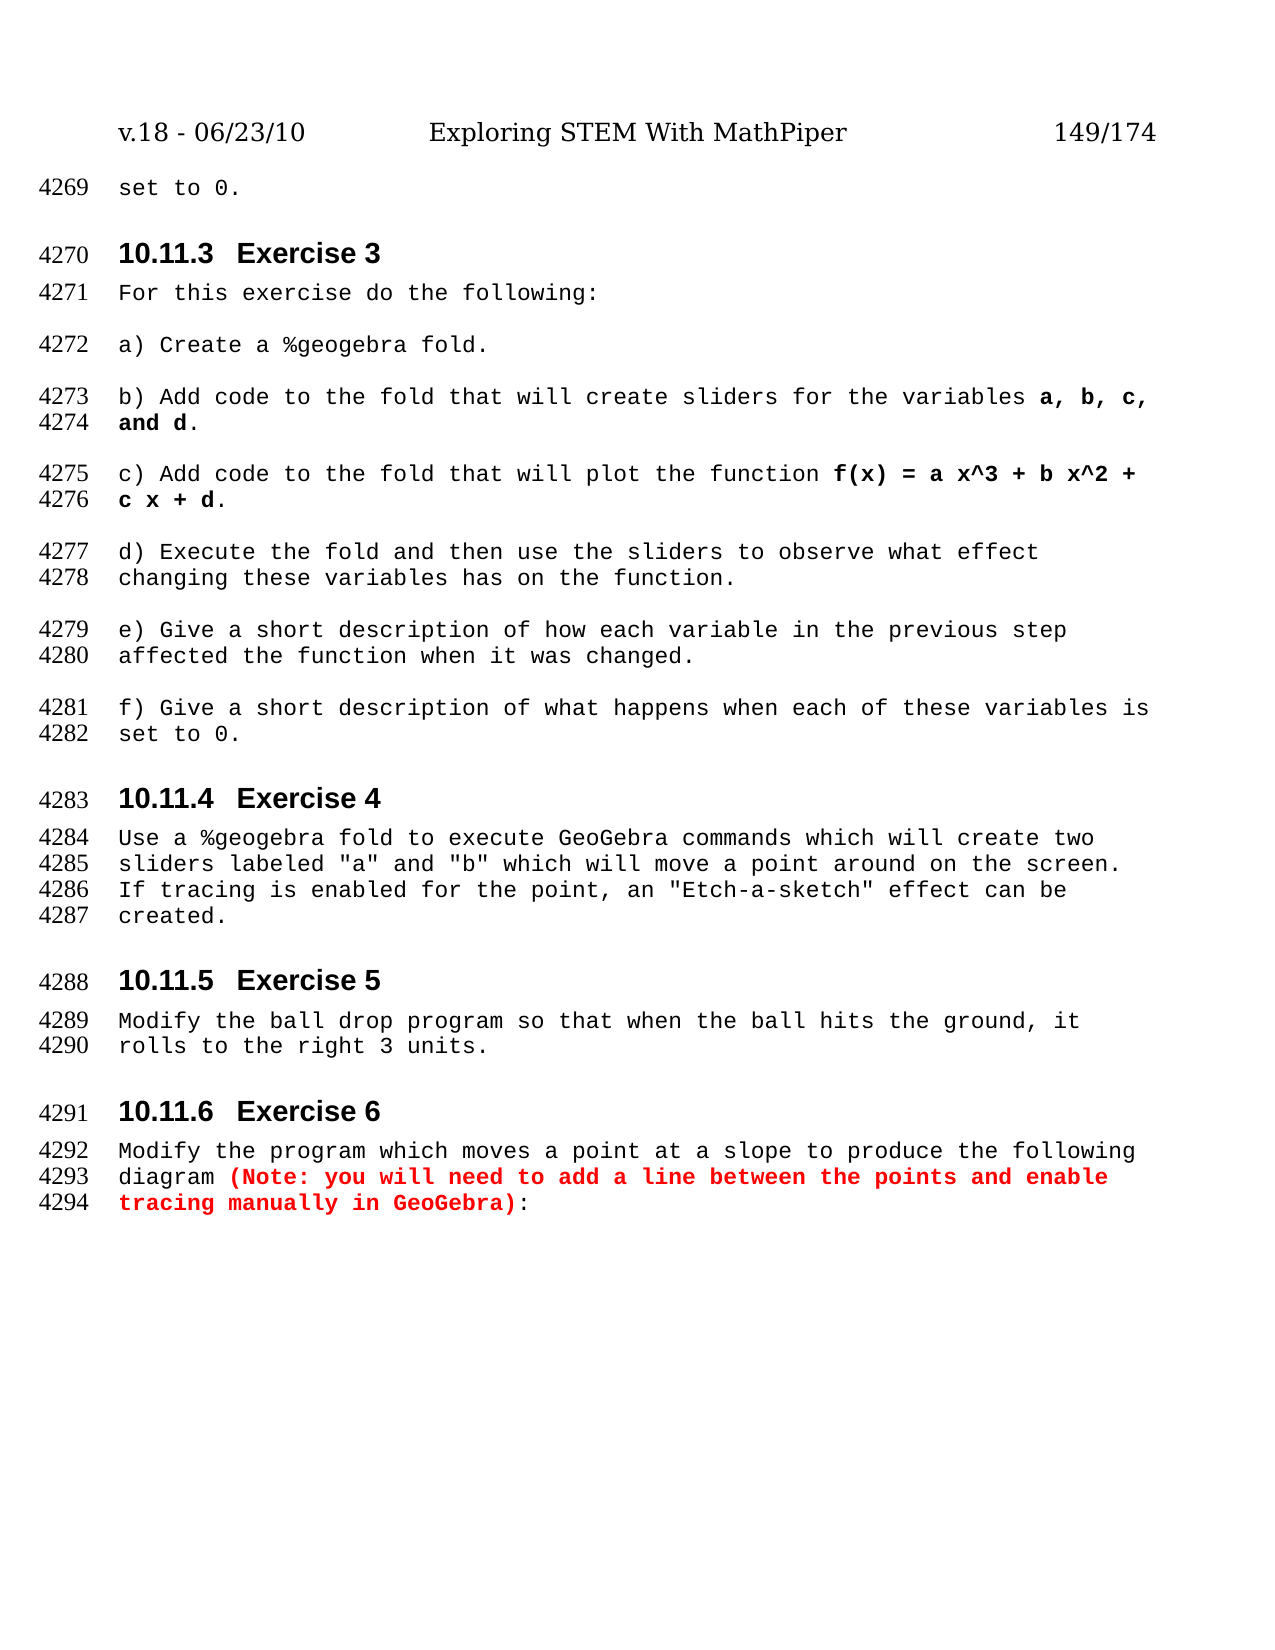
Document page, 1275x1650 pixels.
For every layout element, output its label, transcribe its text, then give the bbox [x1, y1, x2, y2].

subtitle Exercise 5 [118, 963, 1157, 997]
text b) Add code to the fold that will create sliders for the variables a, b, c, and d. [118, 385, 1157, 437]
subtitle Exercise 3 [118, 236, 1157, 269]
text c) Add code to the fold that will plot the function f(x) = a x^3 + b x^2 + c x + d. [118, 463, 1157, 515]
text a) Create a %geogebra fold. [118, 333, 1157, 359]
text For this exercise do the following: [118, 281, 1157, 307]
text Modify the ball drop program so that when the ball hits the ground, it rolls to the right 3 units. [118, 1009, 1157, 1061]
text f) Give a short description of what happens when each of these variables is set to 0. [118, 696, 1157, 748]
text e) Give a short description of how each variable in the previous step affected the function when it was changed. [118, 618, 1157, 670]
text Use a %geogebra fold to execute GeoGebra commands which will create two sliders labeled "a" and "b" which will move a point around on the screen. If tracing is enabled for the point, an "Etch-a-sketch" effect can be created. [118, 827, 1157, 930]
text set to 0. [118, 177, 1157, 203]
subtitle Exercise 6 [118, 1094, 1157, 1127]
text Modify the program which moves a point at a slope to produce the following diagram (Note: you will need to add a line between the points and enable tracing manually in GeoGebra): [118, 1139, 1157, 1217]
text d) Execute the fold and then use the sliders to observe what effect changing these variables has on the function. [118, 541, 1157, 592]
subtitle Exercise 4 [118, 781, 1157, 815]
